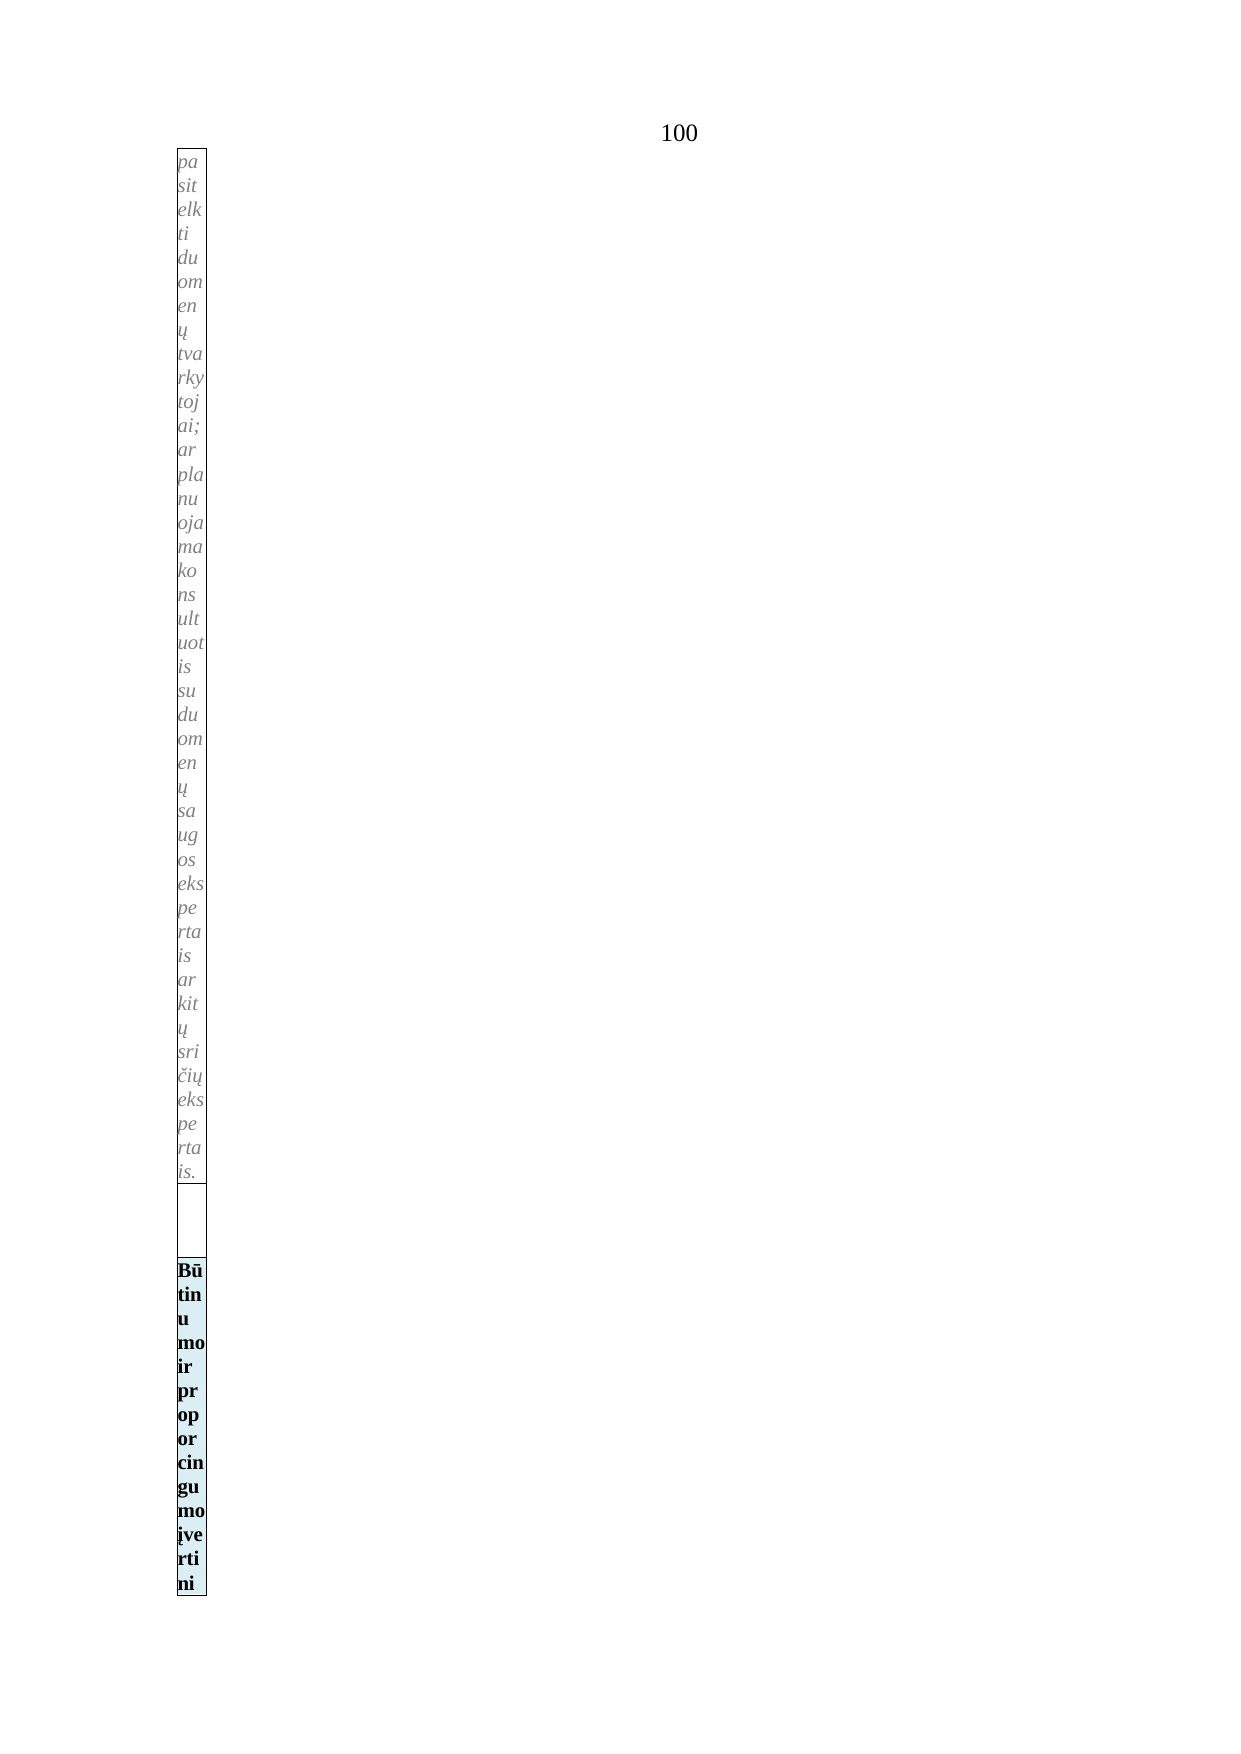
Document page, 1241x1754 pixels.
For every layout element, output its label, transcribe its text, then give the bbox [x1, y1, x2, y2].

table_cell pasitelkti duomenų tvarkytojai; ar planuojama konsultuotis su duomenų saugos ekspertais ar kitų sričių ekspertais. [178, 149, 206, 1183]
table_cell [178, 1184, 206, 1257]
table_cell Būtinumo ir proporcingumo įvertini [178, 1258, 206, 1594]
